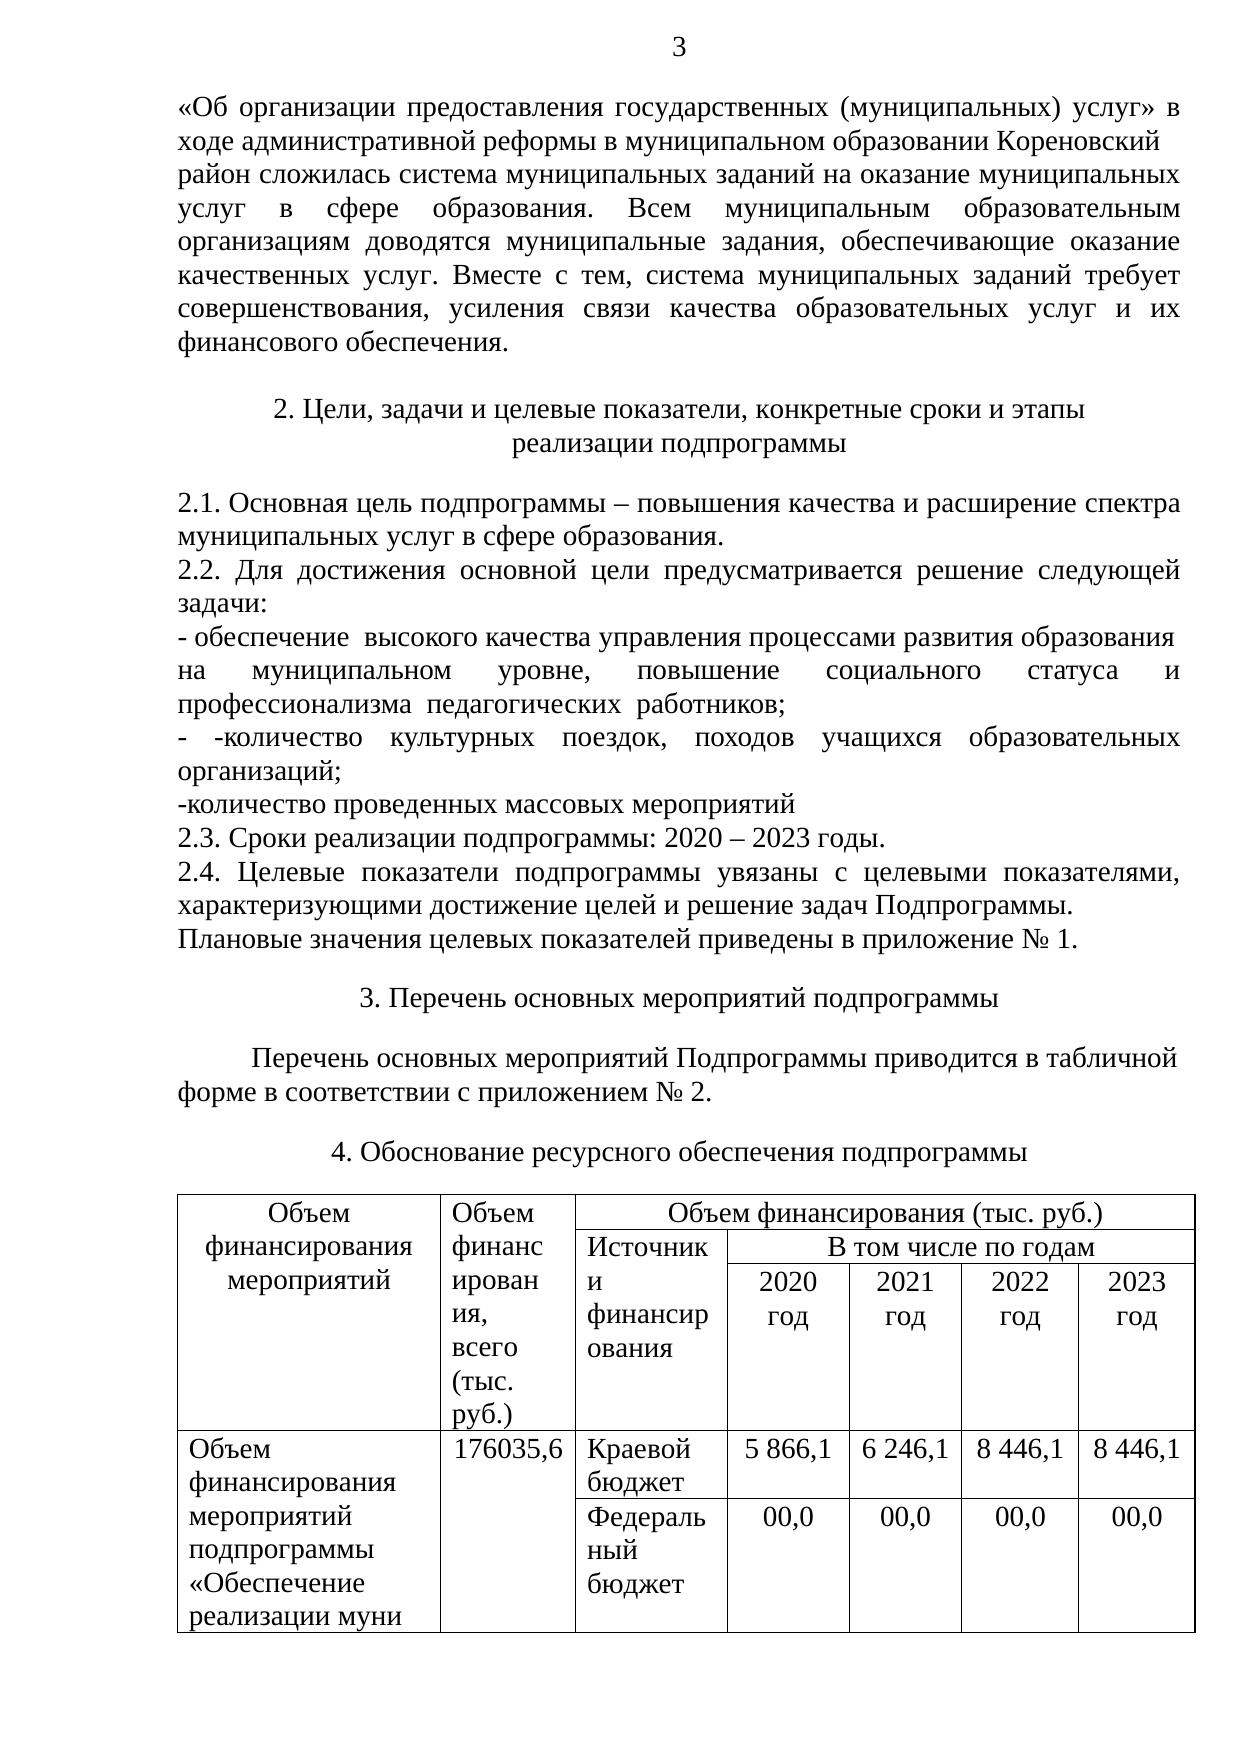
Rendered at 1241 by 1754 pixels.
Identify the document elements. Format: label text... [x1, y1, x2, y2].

table_header Объем финанс ирован ия, всего (тыс. руб.) [441, 1195, 575, 1430]
table_cell Источники финансирования [576, 1230, 727, 1430]
table_cell 2020 год [728, 1264, 849, 1430]
table_cell Объем финансирования мероприятий подпрограммы «Обеспечение реализации муни [178, 1431, 440, 1632]
table_cell 00,0 [1079, 1499, 1194, 1632]
text «Об организации предоставления государственных (муниципальных) услуг» в ходе административной реформы в муниципальном образовании Кореновский [177, 89, 1181, 156]
table_cell Федеральный бюджет [576, 1499, 727, 1632]
text -количество проведенных массовых мероприятий [177, 787, 1181, 820]
text 3. Перечень основных мероприятий подпрограммы [177, 981, 1181, 1014]
table_cell 00,0 [962, 1499, 1078, 1632]
table_cell 6 246,1 [850, 1431, 961, 1498]
text - -количество культурных поездок, походов учащихся образовательных организаций; [177, 719, 1181, 787]
text 2.2. Для достижения основной цели предусматривается решение следующей задачи: [177, 552, 1181, 619]
text форме в соответствии с приложением № 2. [177, 1074, 1181, 1108]
text 4. Обоснование ресурсного обеспечения подпрограммы [177, 1134, 1181, 1167]
text реализации подпрограммы [177, 425, 1181, 458]
table_cell 00,0 [728, 1499, 849, 1632]
text Плановые значения целевых показателей приведены в приложение № 1. [177, 921, 1181, 954]
text 2.4. Целевые показатели подпрограммы увязаны с целевыми показателями, характеризующими достижение целей и решение задач Подпрограммы. [177, 854, 1181, 921]
table_cell В том числе по годам [728, 1230, 1194, 1263]
text Перечень основных мероприятий Подпрограммы приводится в табличной [177, 1041, 1181, 1074]
table_cell 8 446,1 [962, 1431, 1078, 1498]
table_cell 8 446,1 [1079, 1431, 1194, 1498]
table_cell 2023 год [1079, 1264, 1194, 1430]
text 2.1. Основная цель подпрограммы – повышения качества и расширение спектра муниципальных услуг в сфере образования. [177, 485, 1181, 552]
table_header Объем финансирования мероприятий [178, 1195, 440, 1430]
table_cell 00,0 [850, 1499, 961, 1632]
table_cell Краевой бюджет [576, 1431, 727, 1498]
text район сложилась система муниципальных заданий на оказание муниципальных услуг в сфере образования. Всем муниципальным образовательным организациям доводятся муниципальные задания, обеспечивающие оказание качественных услуг. Вместе с тем, система муниципальных заданий требует совершенствования, усиления связи качества образовательных услуг и их финансового обеспечения. [177, 156, 1181, 358]
text 3 [177, 29, 1181, 63]
table_header Объем финансирования (тыс. руб.) [576, 1195, 1194, 1228]
table_cell 176035,6 [441, 1431, 575, 1632]
text 2. Цели, задачи и целевые показатели, конкретные сроки и этапы [177, 391, 1181, 425]
text - обеспечение высокого качества управления процессами развития образования [177, 619, 1181, 652]
table_cell 5 866,1 [728, 1431, 849, 1498]
text на муниципальном уровне, повышение социального статуса и профессионализма педагогических работников; [177, 652, 1181, 719]
text 2.3. Сроки реализации подпрограммы: 2020 – 2023 годы. [177, 820, 1181, 854]
table_cell 2021 год [850, 1264, 961, 1430]
table_cell 2022 год [962, 1264, 1078, 1430]
